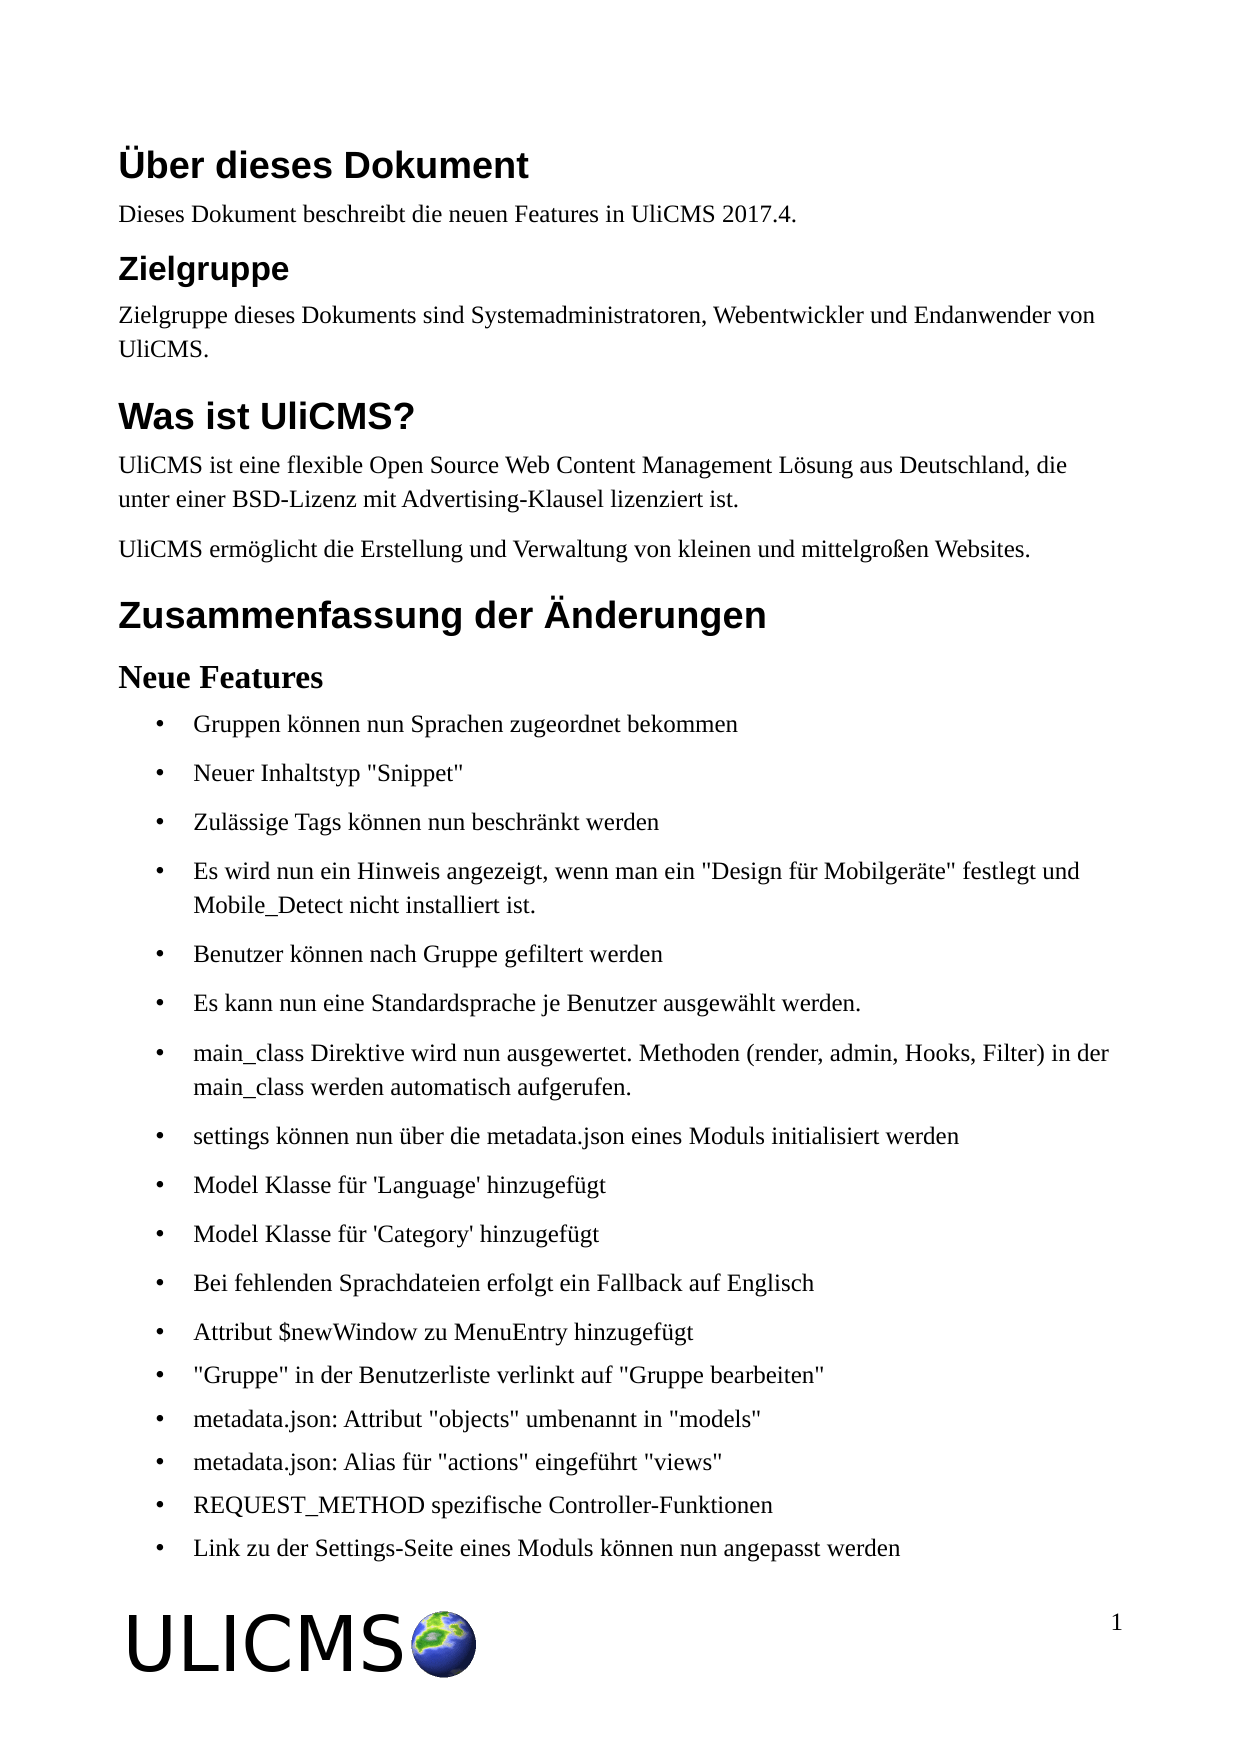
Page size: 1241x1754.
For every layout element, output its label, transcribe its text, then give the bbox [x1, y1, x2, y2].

list Link zu der Settings-Seite eines Moduls können nun angepasst werden [156, 1533, 1123, 1562]
list main_class Direktive wird nun ausgewertet. Methoden (render, admin, Hooks, Filter) in der main_class werden automatisch aufgerufen. [156, 1038, 1123, 1101]
list Attribut $newWindow zu MenuEntry hinzugefügt [156, 1317, 1123, 1346]
list Benutzer können nach Gruppe gefiltert werden [156, 939, 1123, 968]
list Gruppen können nun Sprachen zugeordnet bekommen [156, 709, 1123, 737]
text Dieses Dokument beschreibt die neuen Features in UliCMS 2017.4. [118, 199, 1123, 228]
subtitle Über dieses Dokument [118, 143, 1123, 187]
text UliCMS ermöglicht die Erstellung und Verwaltung von kleinen und mittelgroßen Websites. [118, 534, 1123, 562]
list Bei fehlenden Sprachdateien erfolgt ein Fallback auf Englisch [156, 1268, 1123, 1297]
list Es wird nun ein Hinweis angezeigt, wenn man ein "Design für Mobilgeräte" festlegt und Mobile_Detect nicht installiert ist. [156, 856, 1123, 919]
list Es kann nun eine Standardsprache je Benutzer ausgewählt werden. [156, 988, 1123, 1017]
list Neuer Inhaltstyp "Snippet" [156, 758, 1123, 787]
text Zielgruppe dieses Dokuments sind Systemadministratoren, Webentwickler und Endanwender von UliCMS. [118, 300, 1123, 363]
list "Gruppe" in der Benutzerliste verlinkt auf "Gruppe bearbeiten" [156, 1361, 1123, 1389]
picture [118, 1607, 479, 1681]
list metadata.json: Attribut "objects" umbenannt in "models" [156, 1404, 1123, 1432]
list Model Klasse für 'Language' hinzugefügt [156, 1170, 1123, 1199]
list settings können nun über die metadata.json eines Moduls initialisiert werden [156, 1121, 1123, 1150]
subtitle Was ist UliCMS? [118, 394, 1123, 438]
text UliCMS ist eine flexible Open Source Web Content Management Lösung aus Deutschland, die unter einer BSD-Lizenz mit Advertising-Klausel lizenziert ist. [118, 450, 1123, 513]
list metadata.json: Alias für "actions" eingeführt "views" [156, 1447, 1123, 1476]
subtitle Zielgruppe [118, 249, 1123, 287]
list Zulässige Tags können nun beschränkt werden [156, 807, 1123, 836]
subtitle Neue Features [118, 658, 1123, 696]
list Model Klasse für 'Category' hinzugefügt [156, 1219, 1123, 1248]
list REQUEST_METHOD spezifische Controller-Funktionen [156, 1490, 1123, 1519]
